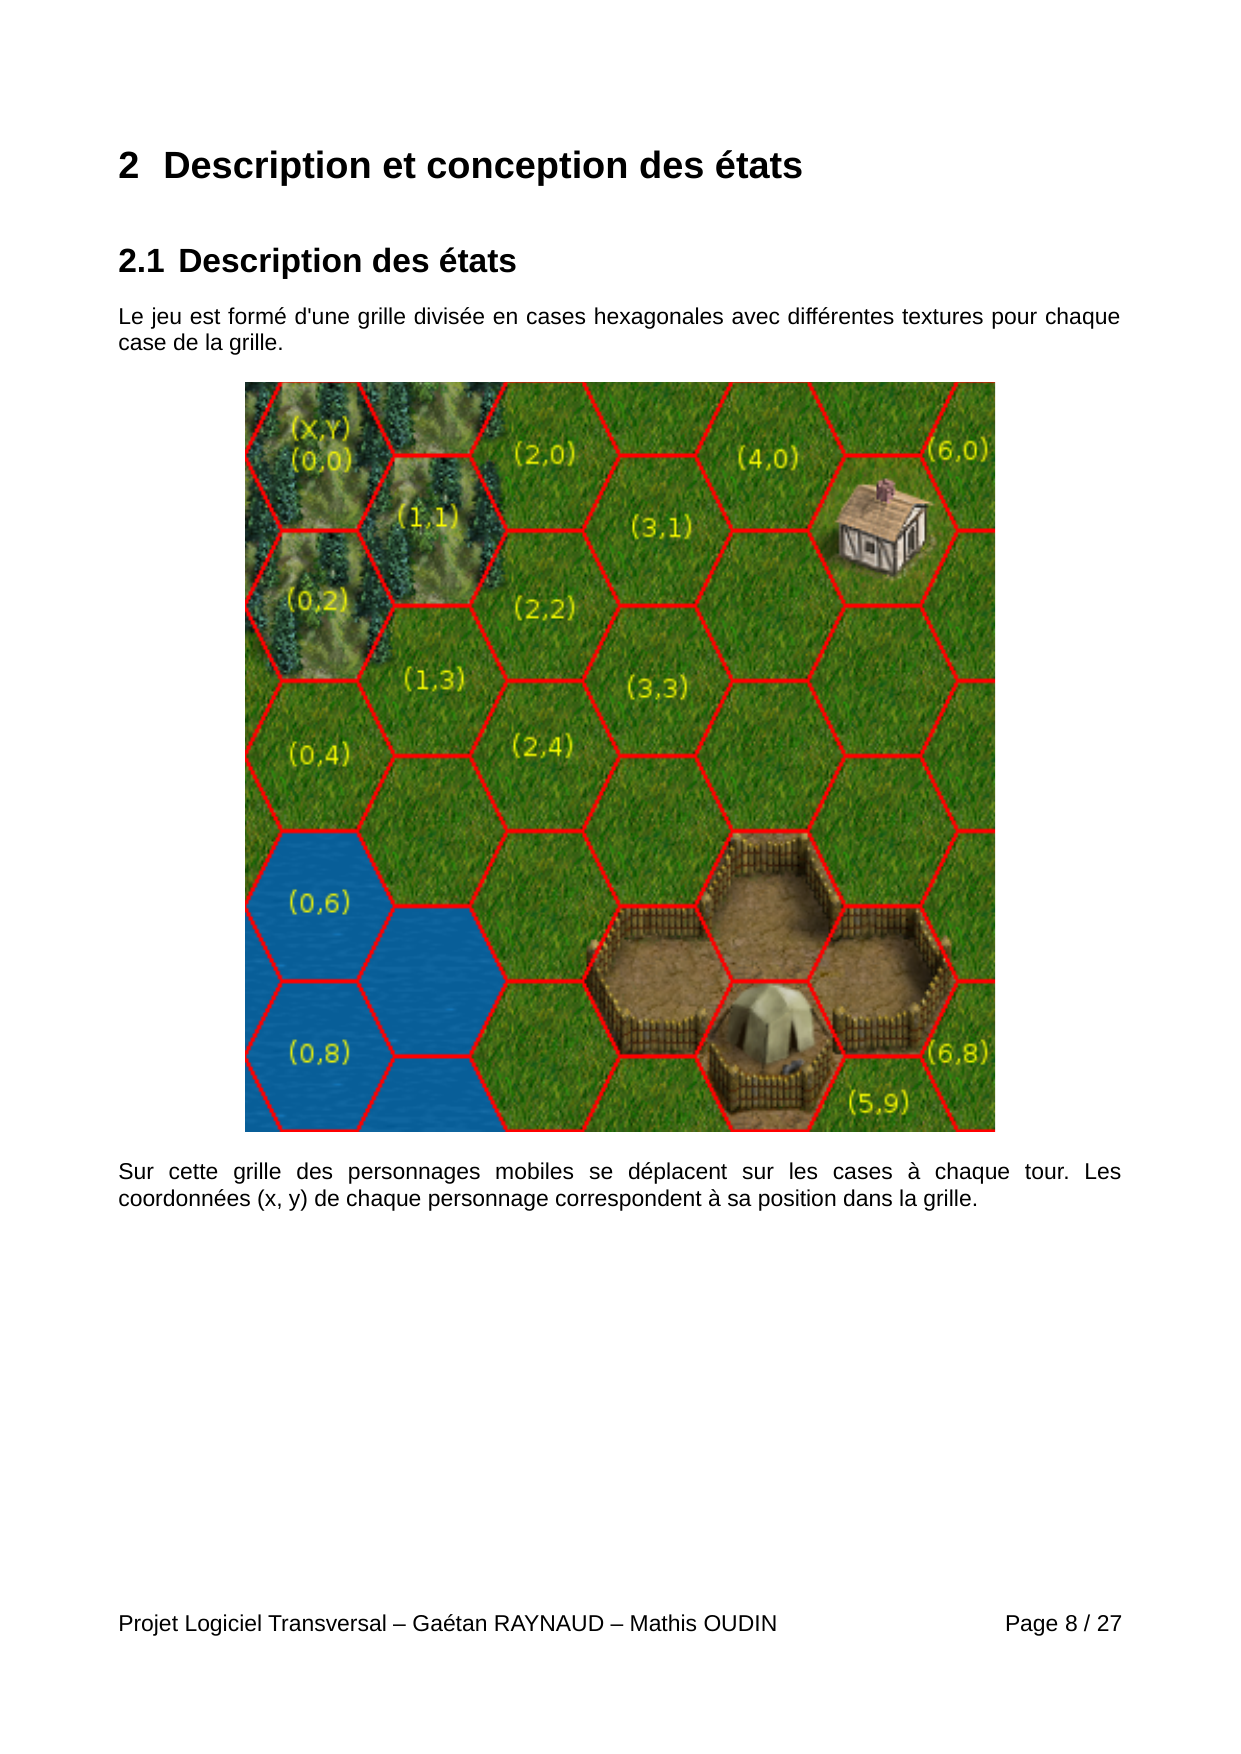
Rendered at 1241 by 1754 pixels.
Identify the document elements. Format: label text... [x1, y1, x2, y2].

subtitle Description des états [118, 241, 1122, 279]
picture [245, 382, 995, 1132]
subtitle Description et conception des états [118, 143, 1122, 187]
text Le jeu est formé d'une grille divisée en cases hexagonales avec différentes textures pour chaque case de la grille. [118, 303, 1122, 356]
text Sur cette grille des personnages mobiles se déplacent sur les cases à chaque tour. Les coordonnées (x, y) de chaque personnage correspondent à sa position dans la grille. [118, 1158, 1122, 1211]
